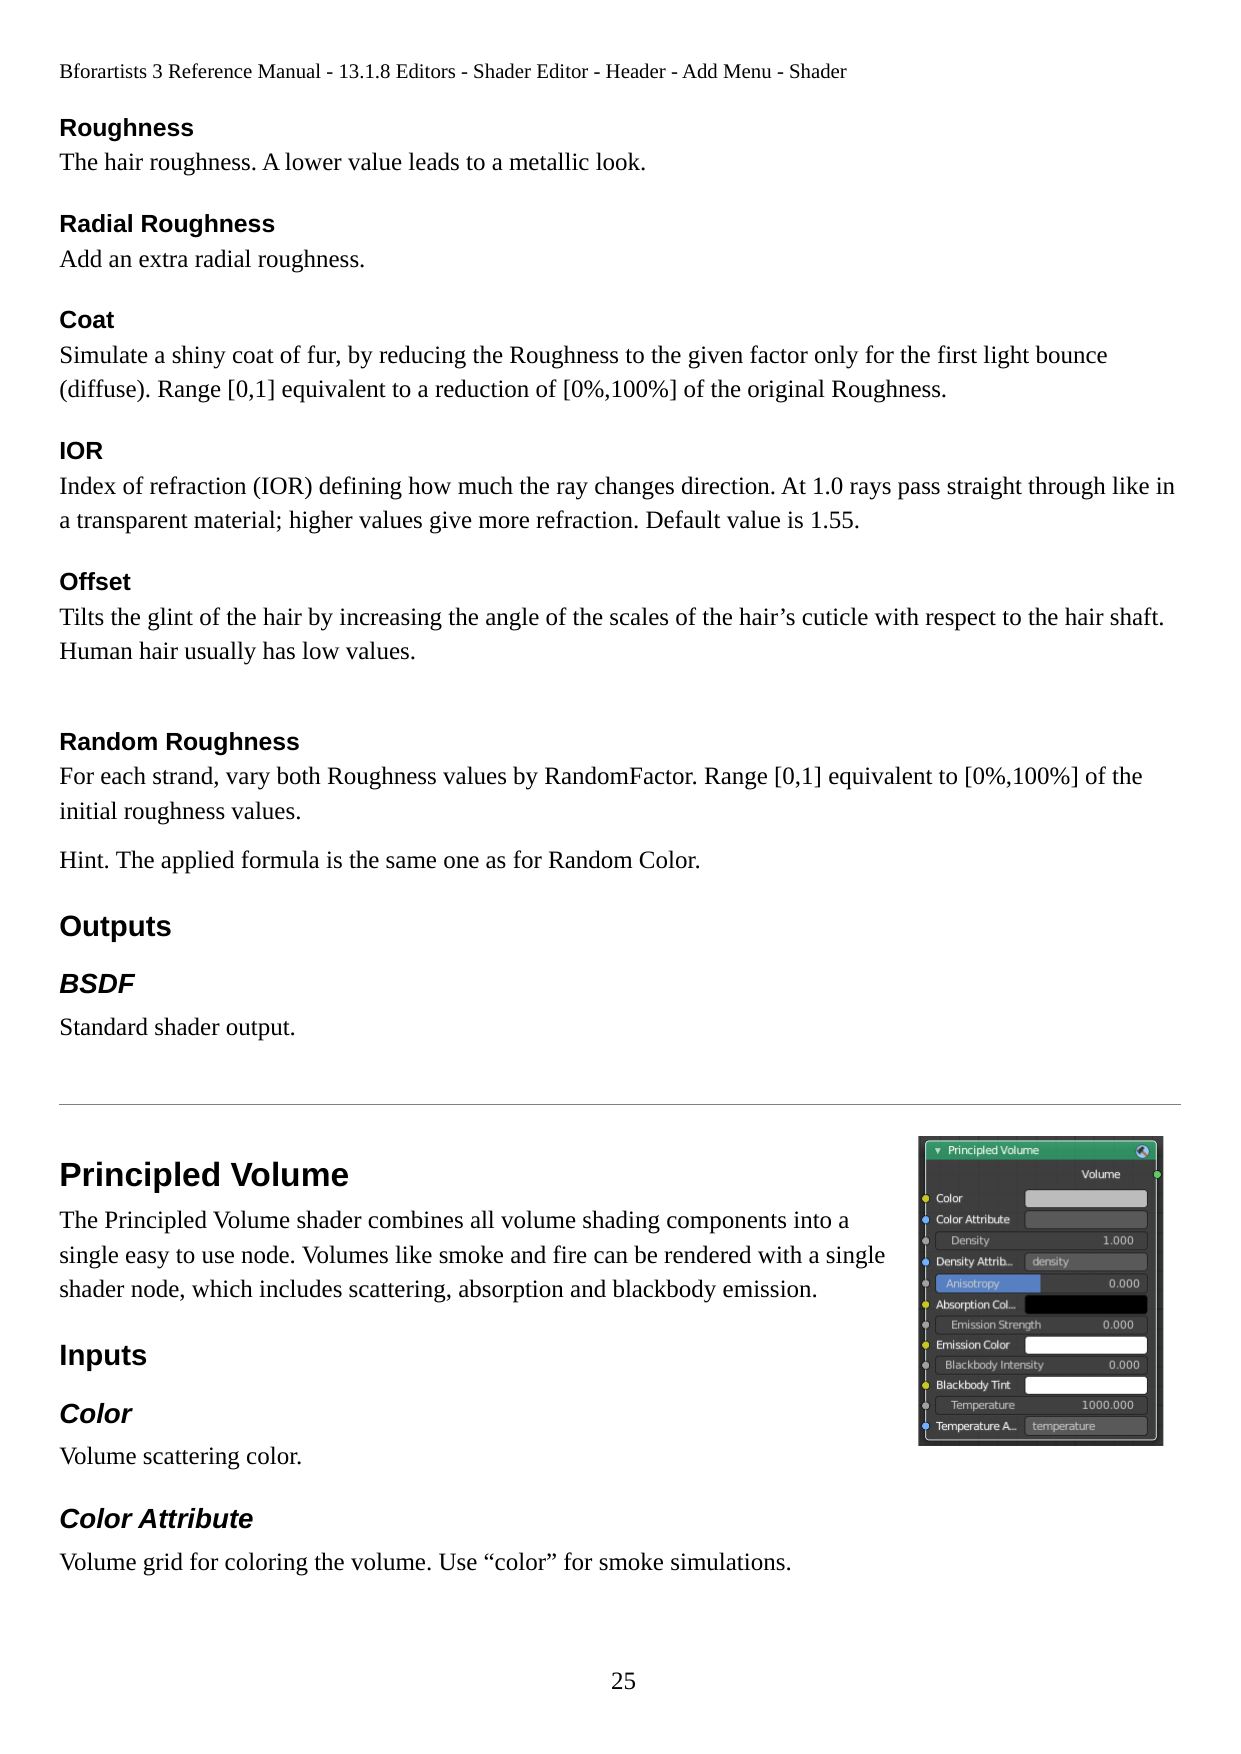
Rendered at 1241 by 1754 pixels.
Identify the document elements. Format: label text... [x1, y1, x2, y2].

subtitle Outputs [59, 908, 1181, 942]
subtitle Principled Volume [59, 1154, 918, 1193]
subtitle Random Roughness [59, 727, 1181, 755]
text Hint. The applied formula is the same one as for Random Color. [59, 845, 1181, 874]
subtitle [1164, 1154, 1181, 1193]
subtitle BSDF [59, 967, 1181, 999]
subtitle Coat [59, 305, 1181, 334]
text The hair roughness. A lower value leads to a metallic look. [59, 147, 1181, 176]
picture [918, 1136, 1164, 1446]
text The Principled Volume shader combines all volume shading components into a single easy to use node. Volumes like smoke and fire can be rendered with a single shader node, which includes scattering, absorption and blackbody emission. [59, 1206, 918, 1303]
text Index of refraction (IOR) defining how much the ray changes direction. At 1.0 rays pass straight through like in a transparent material; higher values give more refraction. Default value is 1.55. [59, 471, 1181, 534]
text Standard shader output. [59, 1012, 1181, 1040]
text Add an extra radial roughness. [59, 244, 1181, 272]
subtitle Inputs [59, 1338, 918, 1372]
subtitle Roughness [59, 113, 1181, 141]
text Volume scattering color. [59, 1441, 1181, 1470]
text Volume grid for coloring the volume. Use “color” for smoke simulations. [59, 1547, 1181, 1576]
subtitle [1164, 1397, 1181, 1429]
subtitle Offset [59, 567, 1181, 596]
subtitle Radial Roughness [59, 209, 1181, 237]
text For each strand, vary both Roughness values by RandomFactor. Range [0,1] equivalent to [0%,100%] of the initial roughness values. [59, 761, 1181, 824]
subtitle IOR [59, 436, 1181, 465]
text Simulate a shiny coat of fur, by reducing the Roughness to the given factor only for the first light bounce (diffuse). Range [0,1] equivalent to a reduction of [0%,100%] of the original Roughness. [59, 340, 1181, 403]
subtitle Color Attribute [59, 1503, 1181, 1535]
text Tilts the glint of the hair by increasing the angle of the scales of the hair’s cuticle with respect to the hair shaft. Human hair usually has low values. [59, 602, 1181, 665]
subtitle [1164, 1338, 1181, 1372]
subtitle Color [59, 1397, 918, 1429]
